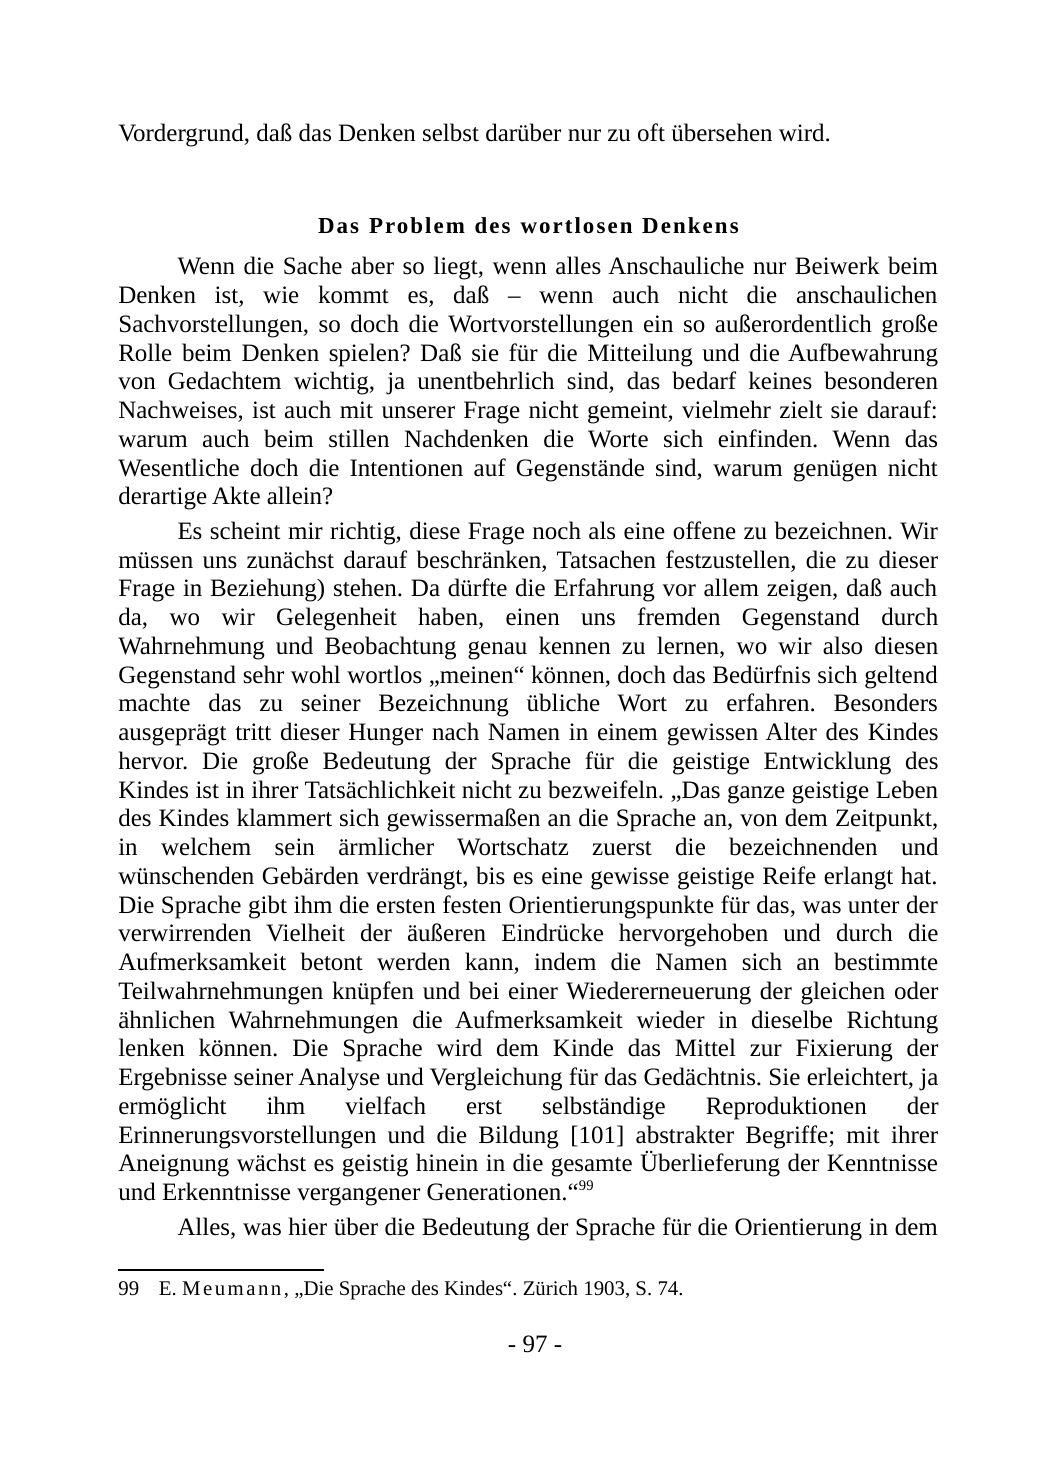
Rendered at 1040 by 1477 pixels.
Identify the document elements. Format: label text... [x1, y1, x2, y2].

text Alles, was hier über die Bedeutung der Sprache für die Orientierung in dem [118, 1212, 939, 1241]
text E. Meumann, „Die Sprache des Kindes“. Zürich 1903, S. 74. [118, 1276, 939, 1300]
text Es scheint mir richtig, diese Frage noch als eine offene zu bezeichnen. Wir müssen uns zunächst darauf beschränken, Tatsachen festzustellen, die zu dieser Frage in Beziehung) stehen. Da dürfte die Erfahrung vor allem zeigen, daß auch da, wo wir Gelegenheit haben, einen uns fremden Gegenstand durch Wahrnehmung und Beobachtung genau kennen zu lernen, wo wir also diesen Gegenstand sehr wohl wortlos „meinen“ können, doch das Bedürfnis sich geltend machte das zu seiner Bezeichnung übliche Wort zu erfahren. Besonders ausgeprägt tritt dieser Hunger nach Namen in einem gewissen Alter des Kindes hervor. Die große Bedeutung der Sprache für die geistige Entwicklung des Kindes ist in ihrer Tatsächlichkeit nicht zu bezweifeln. „Das ganze geistige Leben des Kindes klammert sich gewissermaßen an die Sprache an, von dem Zeitpunkt, in welchem sein ärmlicher Wortschatz zuerst die bezeichnenden und wünschenden Gebärden verdrängt, bis es eine gewisse geistige Reife erlangt hat. Die Sprache gibt ihm die ersten festen Orientierungspunkte für das, was unter der verwirrenden Vielheit der äußeren Eindrücke hervorgehoben und durch die Aufmerksamkeit betont werden kann, indem die Namen sich an bestimmte Teilwahrnehmungen knüpfen und bei einer Wiedererneuerung der gleichen oder ähnlichen Wahrnehmungen die Aufmerksamkeit wieder in dieselbe Richtung lenken können. Die Sprache wird dem Kinde das Mittel zur Fixierung der Ergebnisse seiner Analyse und Vergleichung für das Gedächtnis. Sie erleichtert, ja ermöglicht ihm vielfach erst selbständige Reproduktionen der Erinnerungsvorstellungen und die Bildung [101] abstrakter Begriffe; mit ihrer Aneignung wächst es geistig hinein in die gesamte Überlieferung der Kenntnisse und Erkenntnisse vergangener Generationen.“ [118, 516, 939, 1206]
text Wenn die Sache aber so liegt, wenn alles Anschauliche nur Beiwerk beim Denken ist, wie kommt es, daß – wenn auch nicht die anschaulichen Sachvorstellungen, so doch die Wortvorstellungen ein so außerordentlich große Rolle beim Denken spielen? Daß sie für die Mitteilung und die Aufbewahrung von Gedachtem wichtig, ja unentbehrlich sind, das bedarf keines besonderen Nachweises, ist auch mit unserer Frage nicht gemeint, vielmehr zielt sie darauf: warum auch beim stillen Nachdenken die Worte sich einfinden. Wenn das Wesentliche doch die Intentionen auf Gegenstände sind, warum genügen nicht derartige Akte allein? [118, 251, 939, 510]
subtitle Das Problem des wortlosen Denkens [118, 212, 939, 239]
text Vordergrund, daß das Denken selbst darüber nur zu oft übersehen wird. [118, 118, 939, 147]
